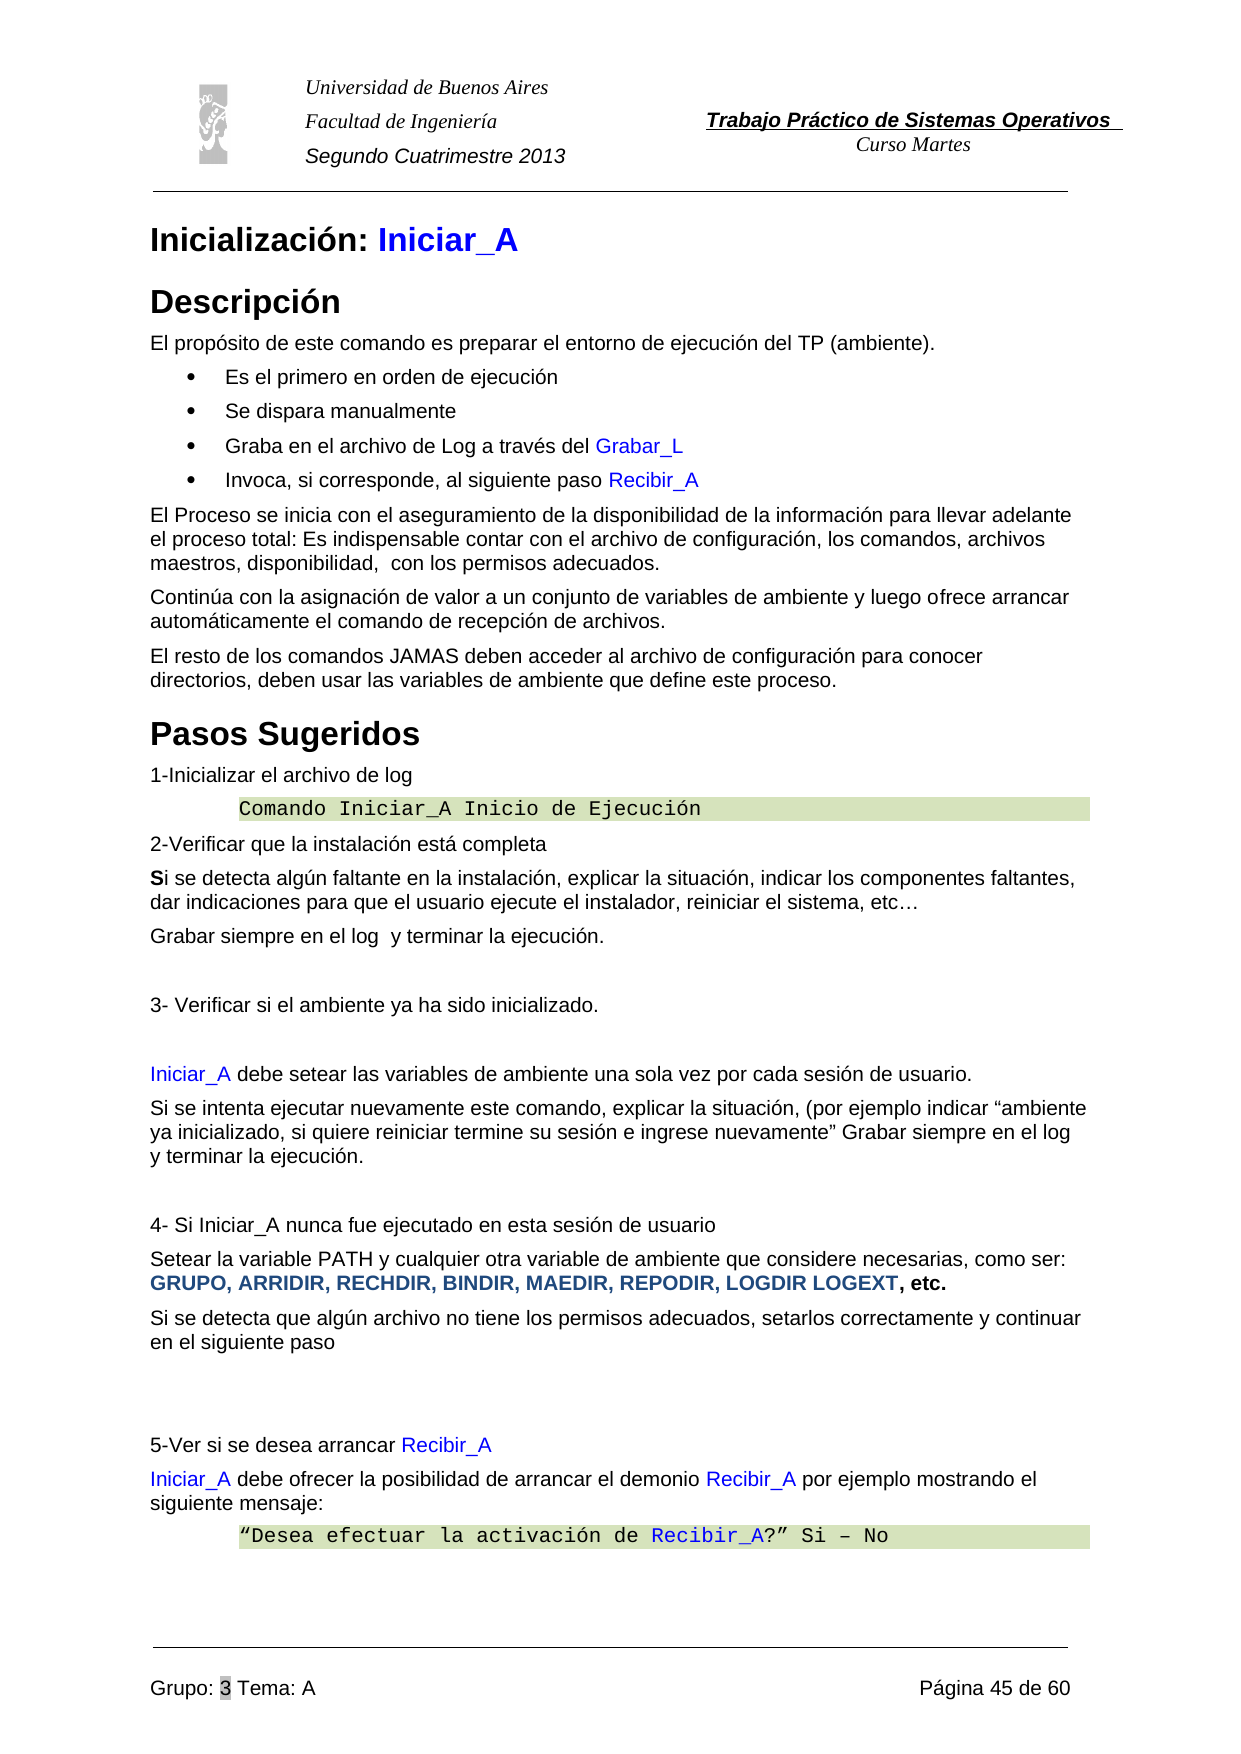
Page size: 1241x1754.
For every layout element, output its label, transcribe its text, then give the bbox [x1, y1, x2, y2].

text Inicialización: Iniciar_A [150, 220, 1090, 259]
text El propósito de este comando es preparar el entorno de ejecución del TP (ambiente). [150, 331, 1090, 354]
text Grabar siempre en el log y terminar la ejecución. [150, 924, 1090, 948]
text Iniciar_A debe ofrecer la posibilidad de arrancar el demonio Recibir_A por ejemplo mostrando el siguiente mensaje: [150, 1467, 1090, 1515]
text El Proceso se inicia con el aseguramiento de la disponibilidad de la información para llevar adelante el proceso total: Es indispensable contar con el archivo de configuración, los comandos, archivos maestros, disponibilidad, con los permisos adecuados. [150, 503, 1090, 575]
text Setear la variable PATH y cualquier otra variable de ambiente que considere necesarias, como ser: GRUPO, ARRIDIR, RECHDIR, BINDIR, MAEDIR, REPODIR, LOGDIR LOGEXT, etc. [150, 1247, 1090, 1295]
text Comando Iniciar_A Inicio de Ejecución [239, 797, 1090, 821]
text 3- Verificar si el ambiente ya ha sido inicializado. [150, 993, 1090, 1017]
text Descripción [150, 282, 1090, 320]
text Si se detecta que algún archivo no tiene los permisos adecuados, setarlos correctamente y continuar en el siguiente paso [150, 1306, 1090, 1353]
text 5-Ver si se desea arrancar Recibir_A [150, 1433, 1090, 1457]
text Si se detecta algún faltante en la instalación, explicar la situación, indicar los componentes faltantes, dar indicaciones para que el usuario ejecute el instalador, reiniciar el sistema, etc… [150, 866, 1090, 914]
text 4- Si Iniciar_A nunca fue ejecutado en esta sesión de usuario [150, 1213, 1090, 1237]
text “Desea efectuar la activación de Recibir_A?” Si – No [239, 1525, 1090, 1549]
list Es el primero en orden de ejecución [187, 365, 1090, 389]
text Pasos Sugeridos [150, 714, 1090, 753]
text Continúa con la asignación de valor a un conjunto de variables de ambiente y luego ofrece arrancar automáticamente el comando de recepción de archivos. [150, 585, 1090, 633]
text 2-Verificar que la instalación está completa [150, 832, 1090, 856]
picture [198, 82, 231, 166]
text 1-Inicializar el archivo de log [150, 763, 1090, 787]
list Graba en el archivo de Log a través del Grabar_L [187, 434, 1090, 458]
list Se dispara manualmente [187, 399, 1090, 423]
text Si se intenta ejecutar nuevamente este comando, explicar la situación, (por ejemplo indicar “ambiente ya inicializado, si quiere reiniciar termine su sesión e ingrese nuevamente” Grabar siempre en el log y terminar la ejecución. [150, 1096, 1090, 1168]
list Invoca, si corresponde, al siguiente paso Recibir_A [187, 468, 1090, 492]
text El resto de los comandos JAMAS deben acceder al archivo de configuración para conocer directorios, deben usar las variables de ambiente que define este proceso. [150, 643, 1090, 691]
text Iniciar_A debe setear las variables de ambiente una sola vez por cada sesión de usuario. [150, 1062, 1090, 1086]
